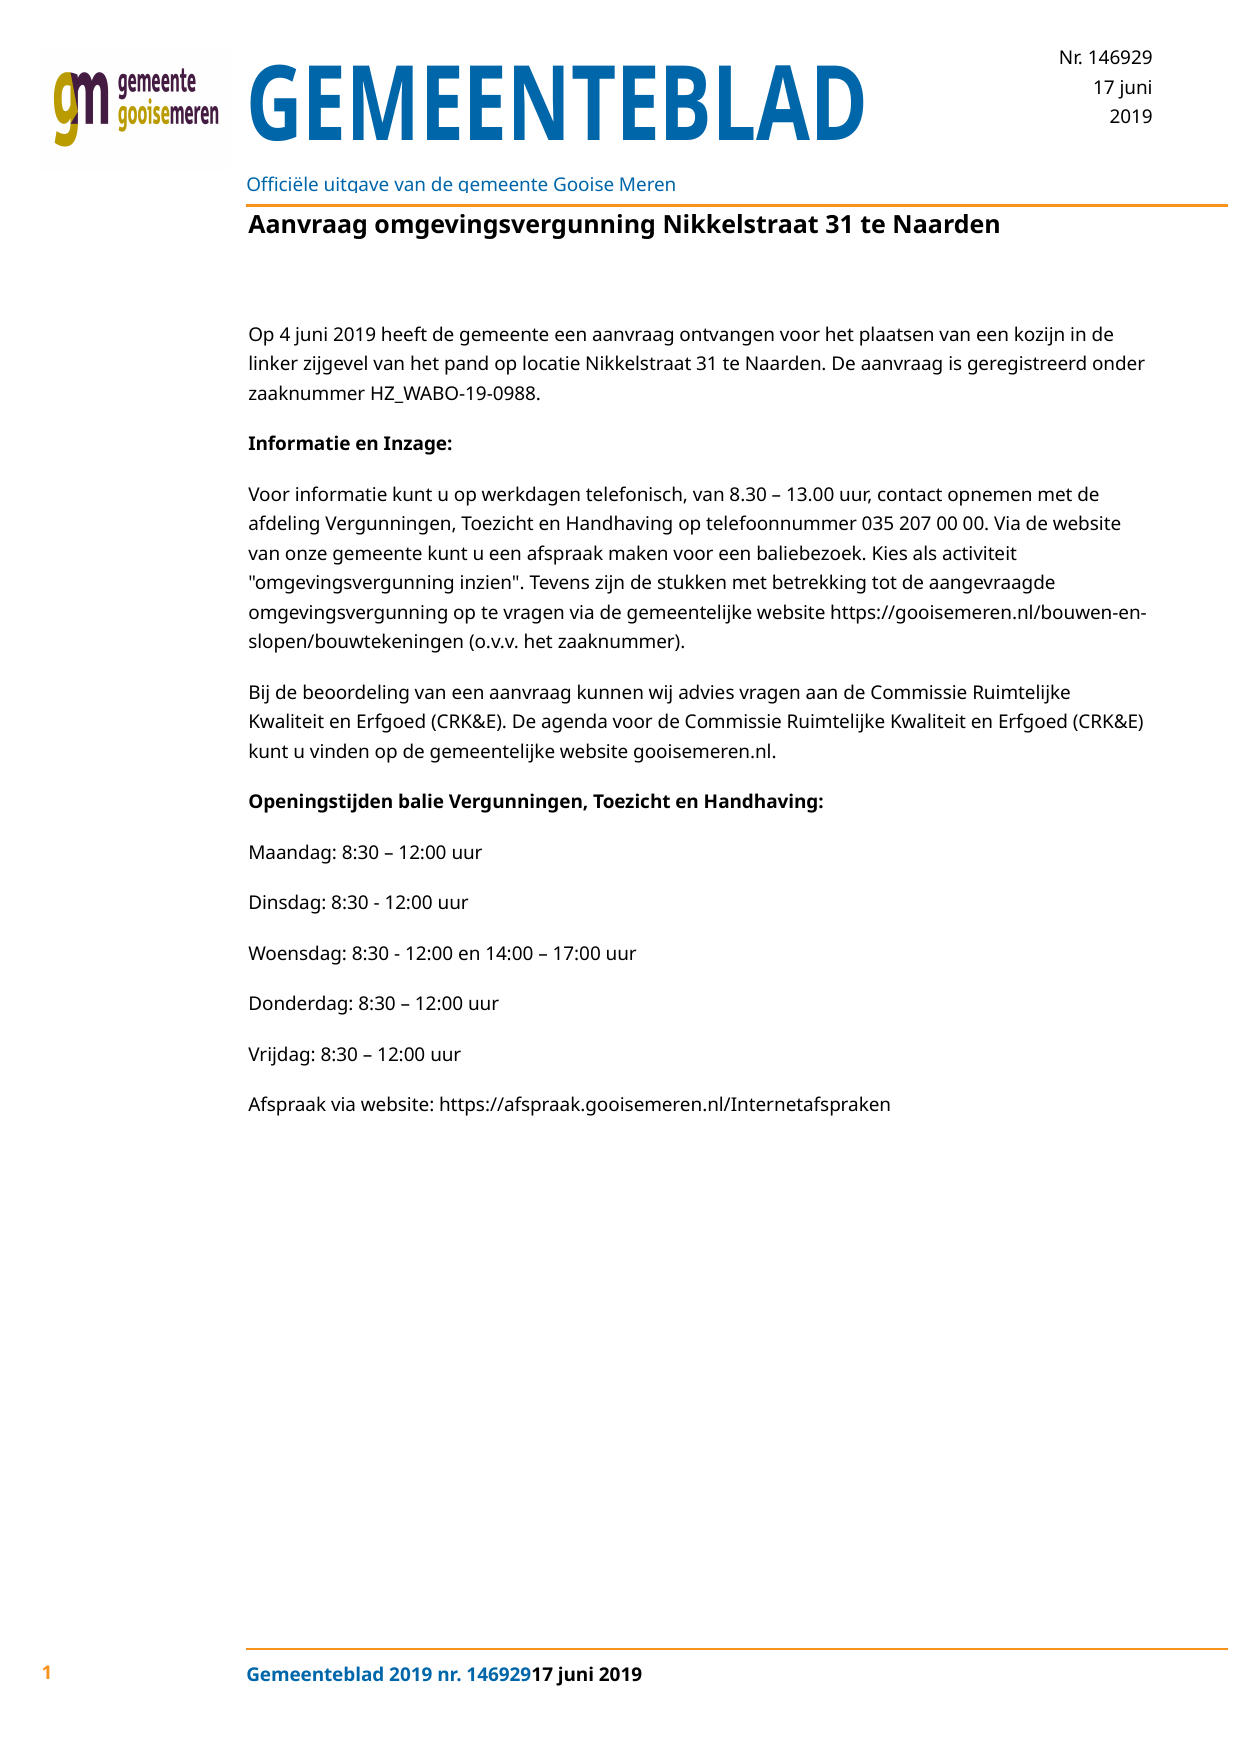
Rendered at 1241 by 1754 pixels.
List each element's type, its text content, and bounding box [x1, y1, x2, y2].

text Openingstijden balie Vergunningen, Toezicht en Handhaving: [248, 789, 1152, 814]
text Maandag: 8:30 – 12:00 uur [248, 839, 1152, 865]
text Dinsdag: 8:30 - 12:00 uur [248, 889, 1152, 915]
text Afspraak via website: https://afspraak.gooisemeren.nl/Internetafspraken [248, 1091, 1152, 1117]
text Aanvraag omgevingsvergunning Nikkelstraat 31 te Naarden [248, 207, 1152, 241]
text Op 4 juni 2019 heeft de gemeente een aanvraag ontvangen voor het plaatsen van een kozijn in de linker zijgevel van het pand op locatie Nikkelstraat 31 te Naarden. De aanvraag is geregistreerd onder zaaknummer HZ_WABO-19-0988. [248, 321, 1152, 406]
text Woensdag: 8:30 - 12:00 en 14:00 – 17:00 uur [248, 940, 1152, 966]
text Bij de beoordeling van een aanvraag kunnen wij advies vragen aan de Commissie Ruimtelijke Kwaliteit en Erfgoed (CRK&E). De agenda voor de Commissie Ruimtelijke Kwaliteit en Erfgoed (CRK&E) kunt u vinden op de gemeentelijke website gooisemeren.nl. [248, 679, 1152, 764]
picture [41, 47, 231, 172]
text Voor informatie kunt u op werkdagen telefonisch, van 8.30 – 13.00 uur, contact opnemen met de afdeling Vergunningen, Toezicht en Handhaving op telefoonnummer 035 207 00 00. Via de website van onze gemeente kunt u een afspraak maken voor een baliebezoek. Kies als activiteit "omgevingsvergunning inzien". Tevens zijn de stukken met betrekking tot de aangevraagde omgevingsvergunning op te vragen via de gemeentelijke website https://gooisemeren.nl/bouwen-en-slopen/bouwtekeningen (o.v.v. het zaaknummer). [248, 481, 1152, 654]
text Donderdag: 8:30 – 12:00 uur [248, 990, 1152, 1016]
text Vrijdag: 8:30 – 12:00 uur [248, 1041, 1152, 1066]
text Informatie en Inzage: [248, 430, 1152, 456]
